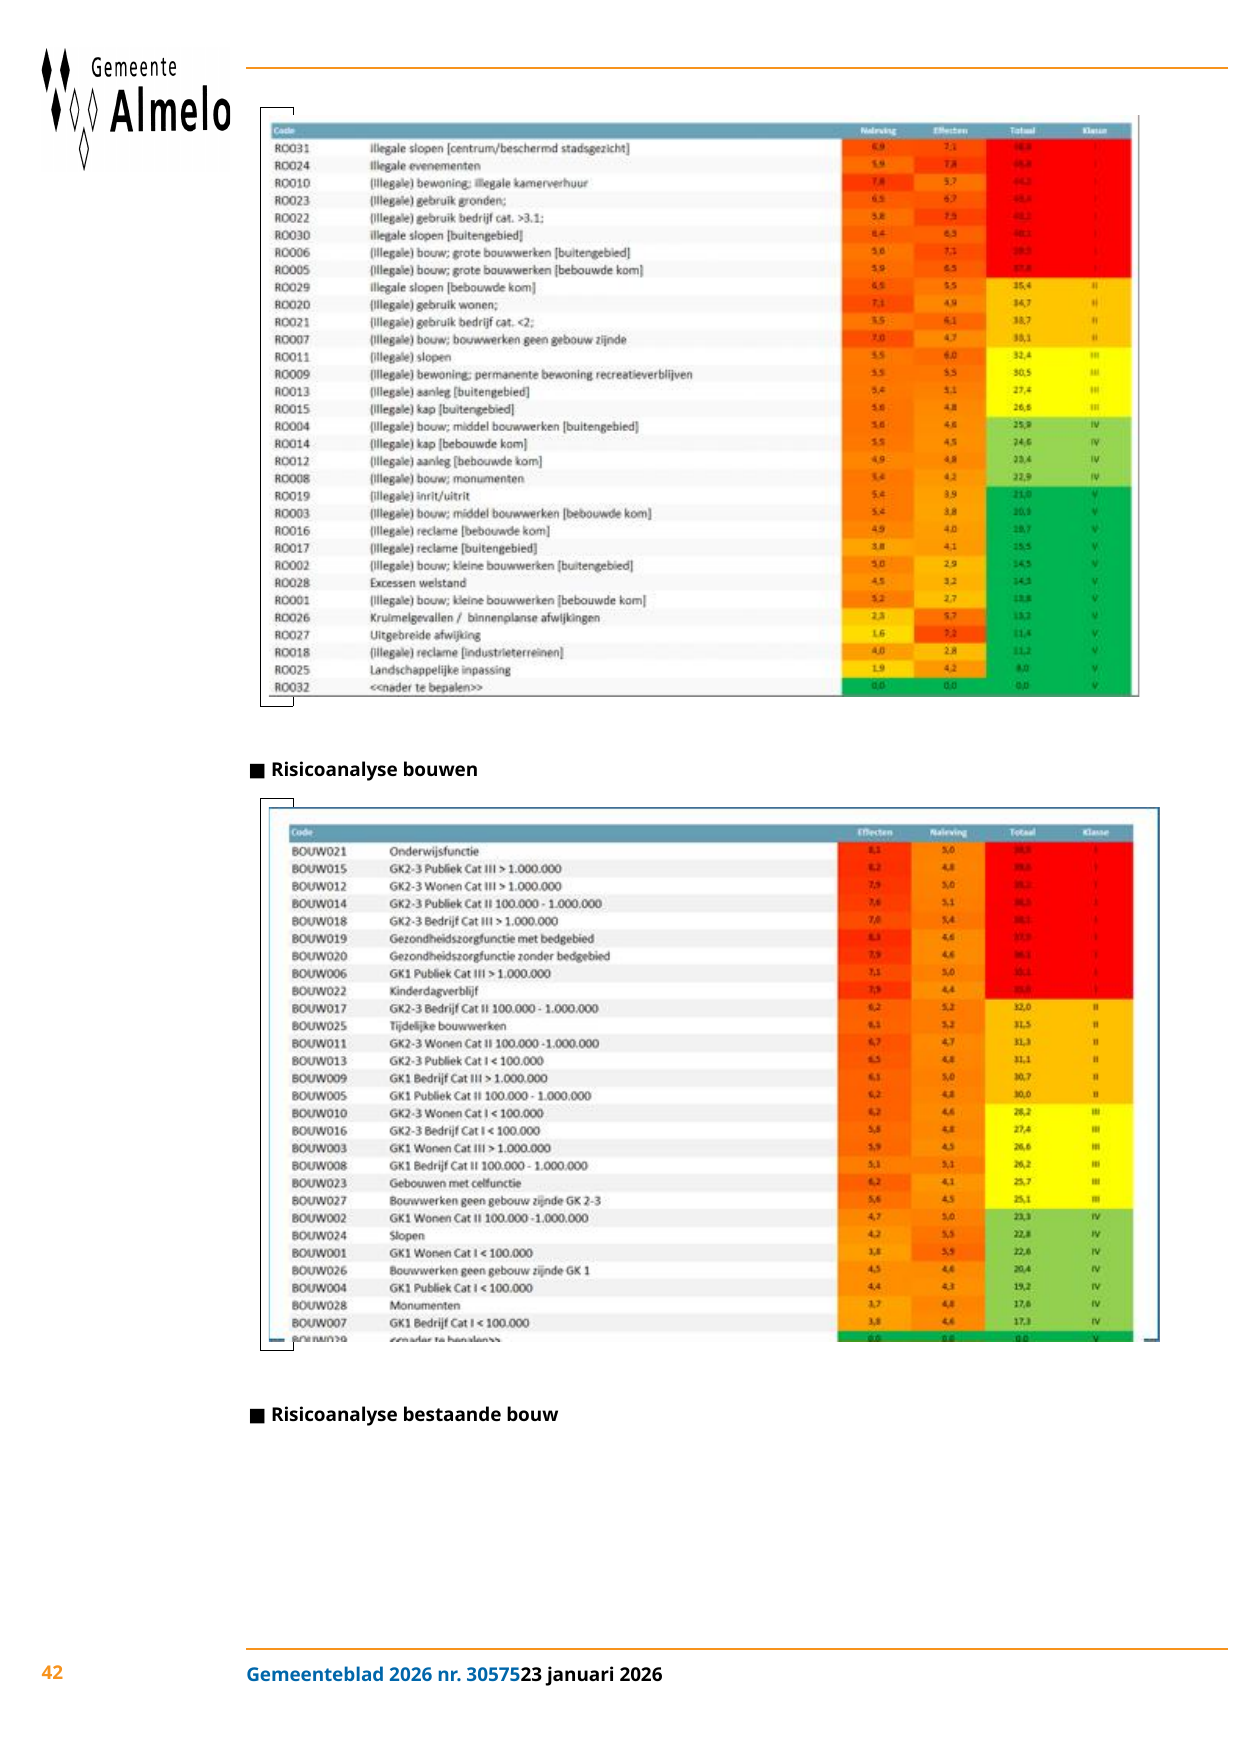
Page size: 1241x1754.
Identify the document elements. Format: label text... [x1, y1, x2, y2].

picture [268, 115, 1140, 697]
text ■ Risicoanalyse bestaande bouw [248, 1401, 1152, 1427]
picture [41, 47, 231, 172]
picture [268, 807, 1160, 1342]
text ■ Risicoanalyse bouwen [248, 757, 1152, 782]
